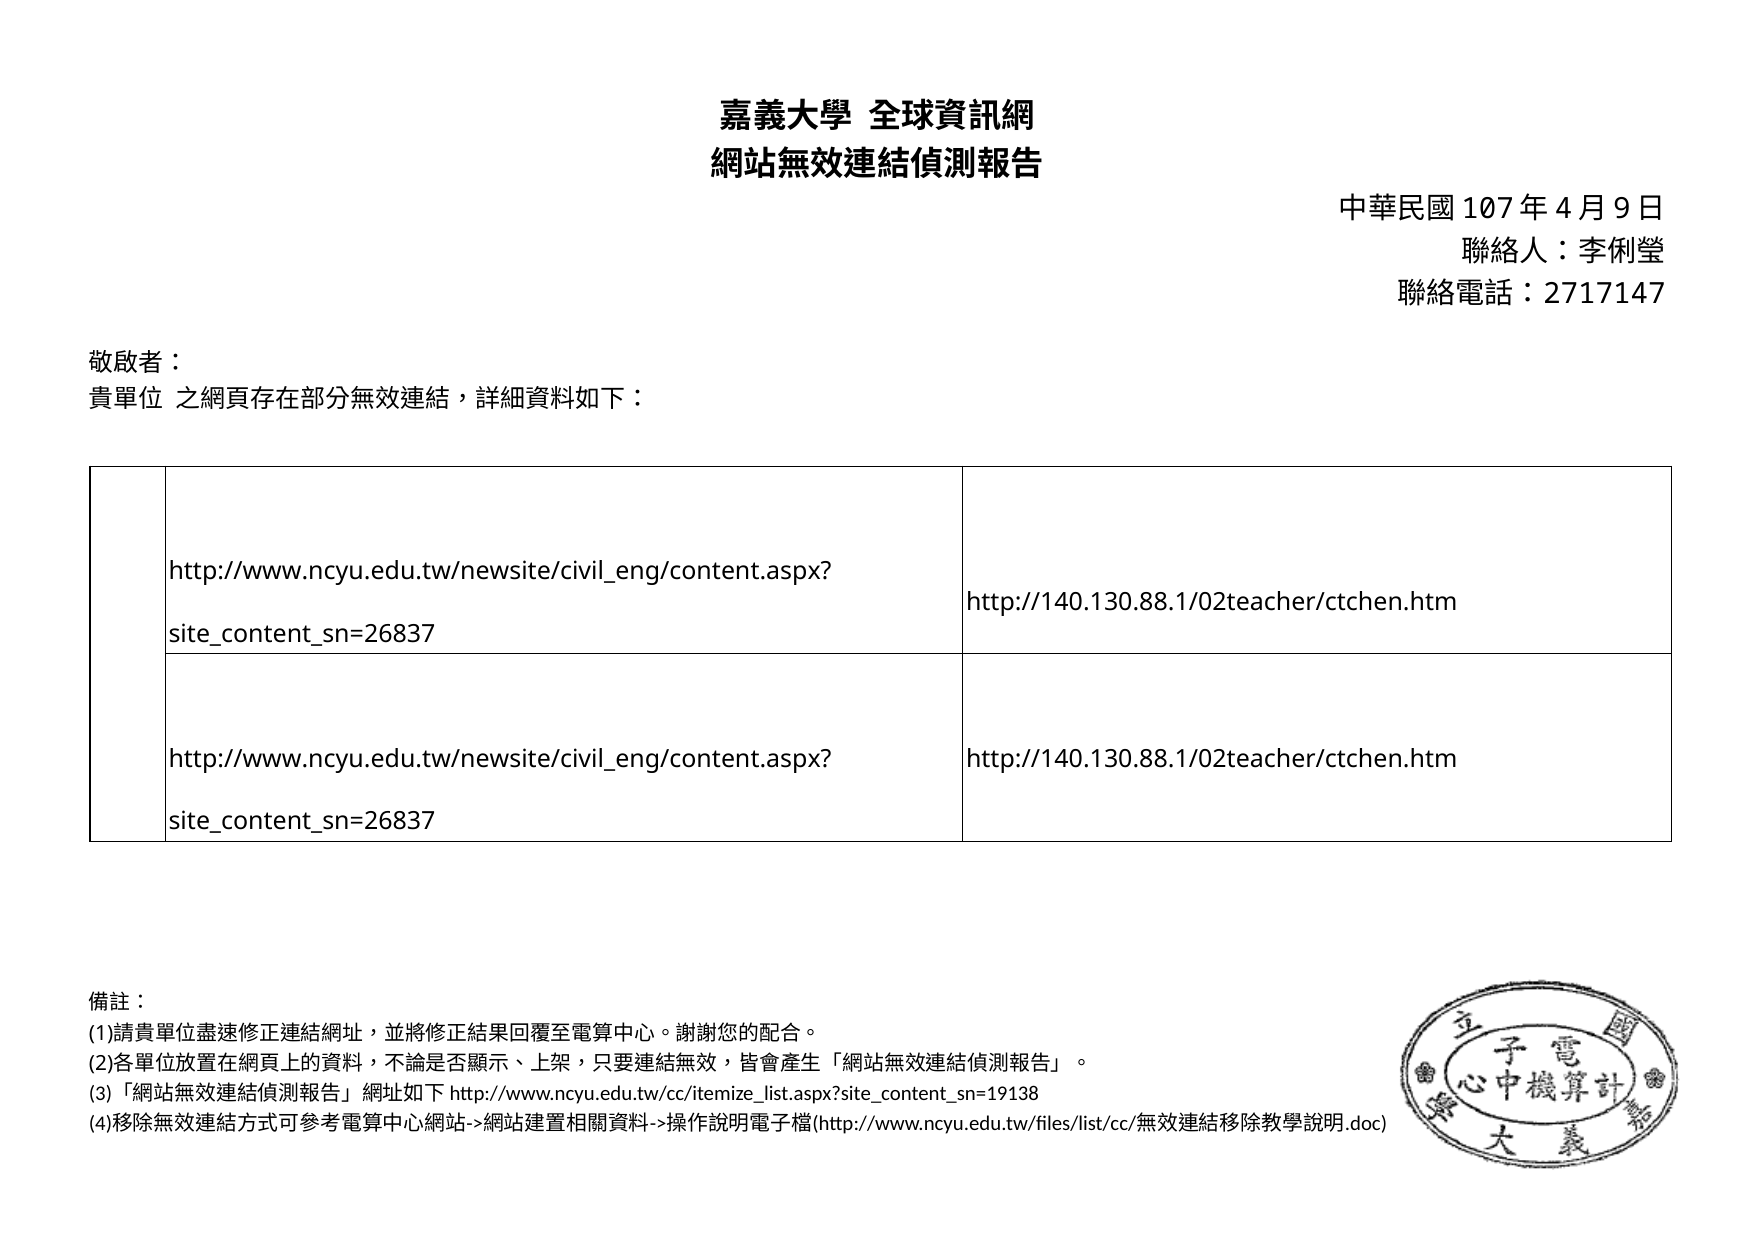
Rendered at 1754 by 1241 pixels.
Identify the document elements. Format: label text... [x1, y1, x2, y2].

table_cell [91, 467, 165, 841]
table_cell http://www.ncyu.edu.tw/newsite/civil_eng/content.aspx?site_content_sn=26837 [166, 467, 962, 653]
table_cell http://140.130.88.1/02teacher/ctchen.htm [963, 467, 1671, 653]
table_cell http://140.130.88.1/02teacher/ctchen.htm [963, 654, 1671, 841]
table_cell http://www.ncyu.edu.tw/newsite/civil_eng/content.aspx?site_content_sn=26837 [166, 654, 962, 841]
